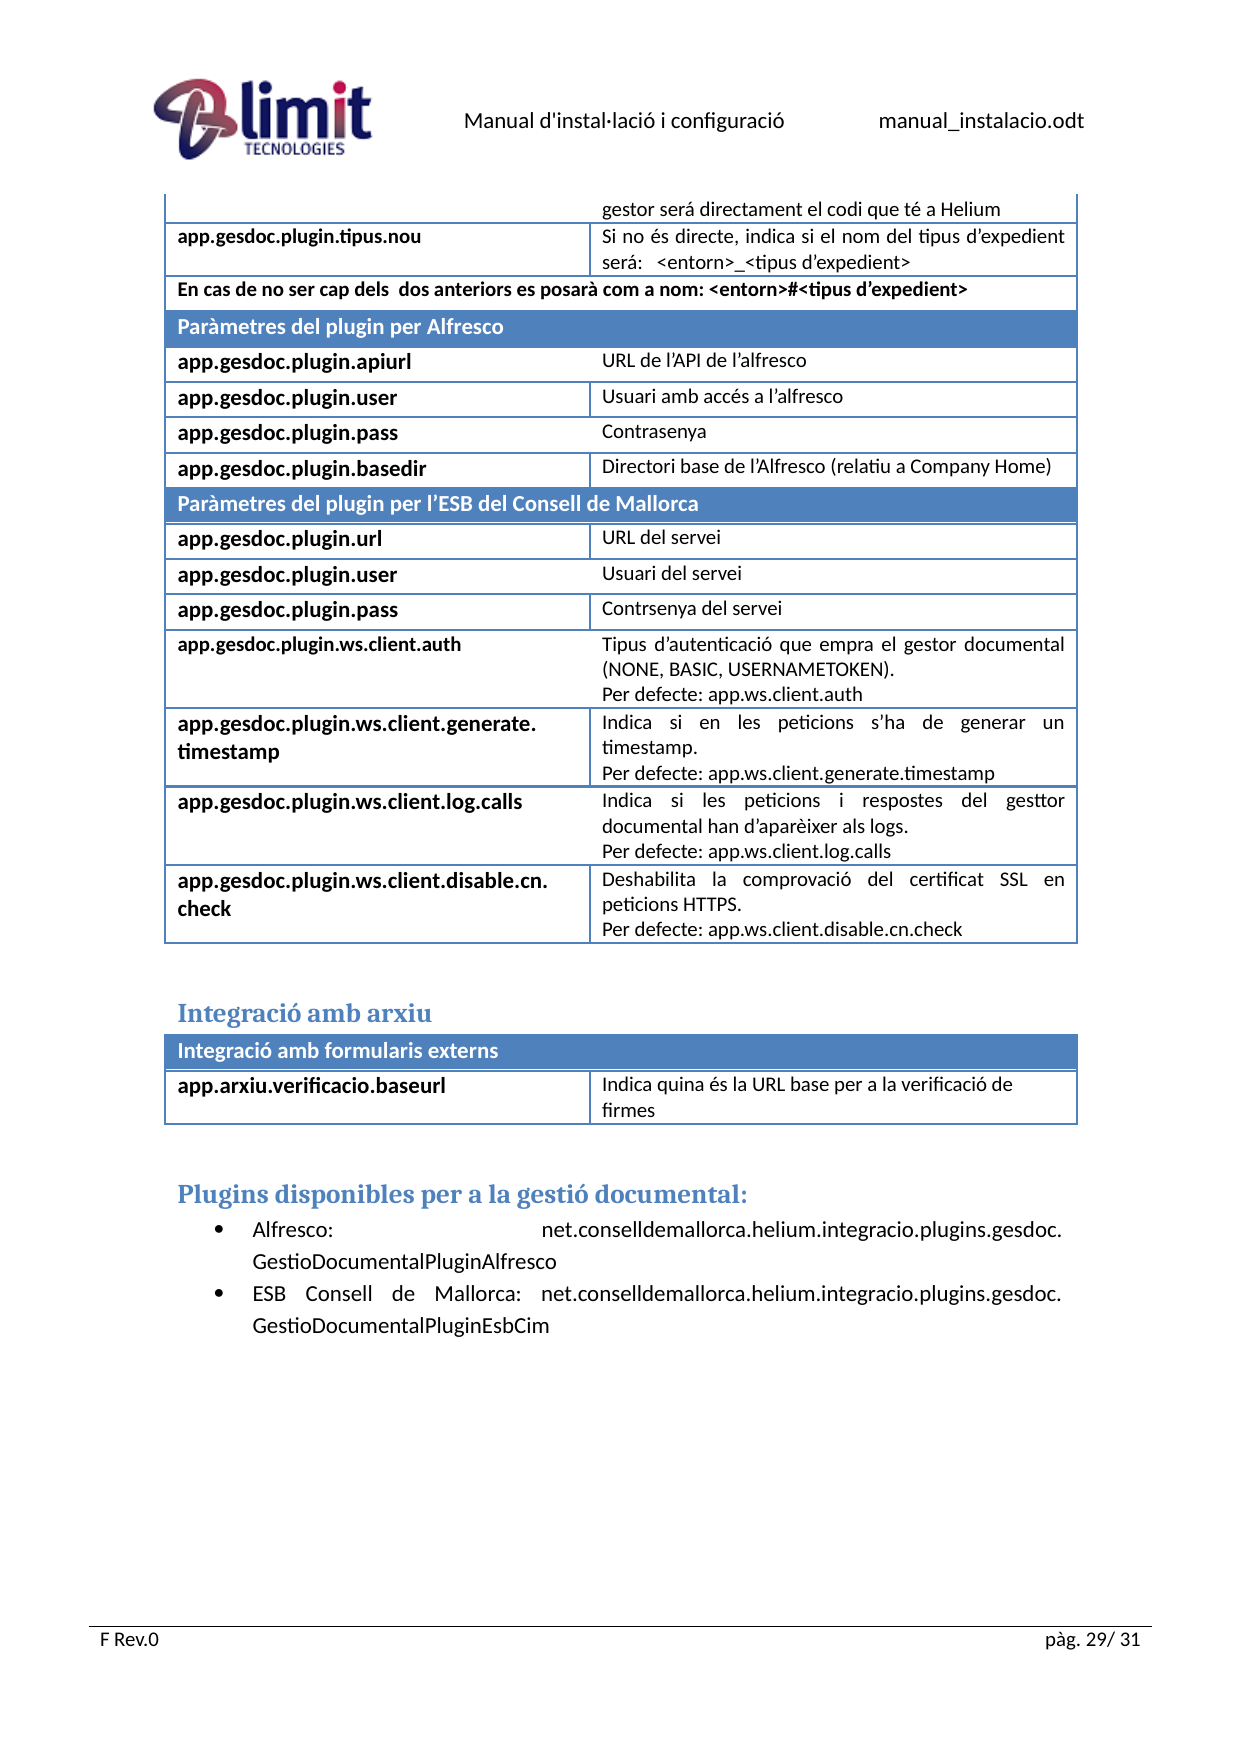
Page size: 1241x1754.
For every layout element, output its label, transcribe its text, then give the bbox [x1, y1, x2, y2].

table_cell app.gesdoc.plugin.ws.client.log.calls [166, 788, 590, 864]
table_header Integració amb formularis externs [166, 1036, 1076, 1069]
table_cell app.arxiu.verificacio.baseurl [166, 1072, 589, 1122]
picture [148, 73, 379, 166]
table_cell En cas de no ser cap dels dos anteriors es posarà com a nom: <entorn>#<tipus d’expedient> [166, 277, 1076, 310]
table_cell Usuari amb accés a l’alfresco [591, 383, 1076, 416]
subtitle Plugins disponibles per a la gestió documental: [177, 1179, 1063, 1210]
table_cell Tipus d’autenticació que empra el gestor documental (NONE, BASIC, USERNAMETOKEN). Per defecte: app.ws.client.auth [590, 631, 1076, 707]
table_cell Paràmetres del plugin per l’ESB del Consell de Mallorca [166, 489, 1076, 522]
table_cell app.gesdoc.plugin.pass [166, 418, 590, 452]
table_cell Contrsenya del servei [591, 595, 1076, 629]
table_cell app.gesdoc.plugin.basedir [166, 454, 589, 487]
table_cell app.gesdoc.plugin.apiurl [166, 348, 590, 381]
table_cell Directori base de l’Alfresco (relatiu a Company Home) [591, 454, 1076, 487]
table_cell app.gesdoc.plugin.user [166, 560, 590, 593]
table_cell URL del servei [591, 525, 1076, 558]
table_cell Indica si en les peticions s’ha de generar un timestamp. Per defecte: app.ws.client.generate.timestamp [591, 709, 1076, 785]
table_cell Deshabilita la comprovació del certificat SSL en peticions HTTPS. Per defecte: app.ws.client.disable.cn.check [591, 866, 1076, 942]
table_cell Indica quina és la URL base per a la verificació de firmes [591, 1072, 1076, 1122]
table_cell gestor será directament el codi que té a Helium [590, 194, 1076, 222]
table_cell [166, 194, 590, 222]
list Alfresco: net.conselldemallorca.helium.integracio.plugins.gesdoc. GestioDocumentalPluginAlfresco [215, 1215, 1063, 1275]
table_cell Contrasenya [590, 418, 1076, 452]
table_cell app.gesdoc.plugin.user [166, 383, 589, 416]
table_cell app.gesdoc.plugin.tipus.nou [166, 224, 589, 274]
table_cell app.gesdoc.plugin.pass [166, 595, 589, 629]
table_cell Si no és directe, indica si el nom del tipus d’expedient será: <entorn>_<tipus d’expedient> [591, 224, 1076, 274]
subtitle Integració amb arxiu [177, 998, 1063, 1029]
table_cell app.gesdoc.plugin.ws.client.auth [166, 631, 590, 707]
table_cell app.gesdoc.plugin.url [166, 525, 589, 558]
table_cell Indica si les peticions i respostes del gesttor documental han d’aparèixer als logs. Per defecte: app.ws.client.log.calls [590, 788, 1076, 864]
table_cell app.gesdoc.plugin.ws.client.generate. timestamp [166, 709, 589, 785]
table_cell Paràmetres del plugin per Alfresco [166, 312, 1076, 345]
list ESB Consell de Mallorca: net.conselldemallorca.helium.integracio.plugins.gesdoc. GestioDocumentalPluginEsbCim [215, 1279, 1063, 1339]
table_cell app.gesdoc.plugin.ws.client.disable.cn. check [166, 866, 589, 942]
table_cell URL de l’API de l’alfresco [590, 348, 1076, 381]
table_cell Usuari del servei [590, 560, 1076, 593]
